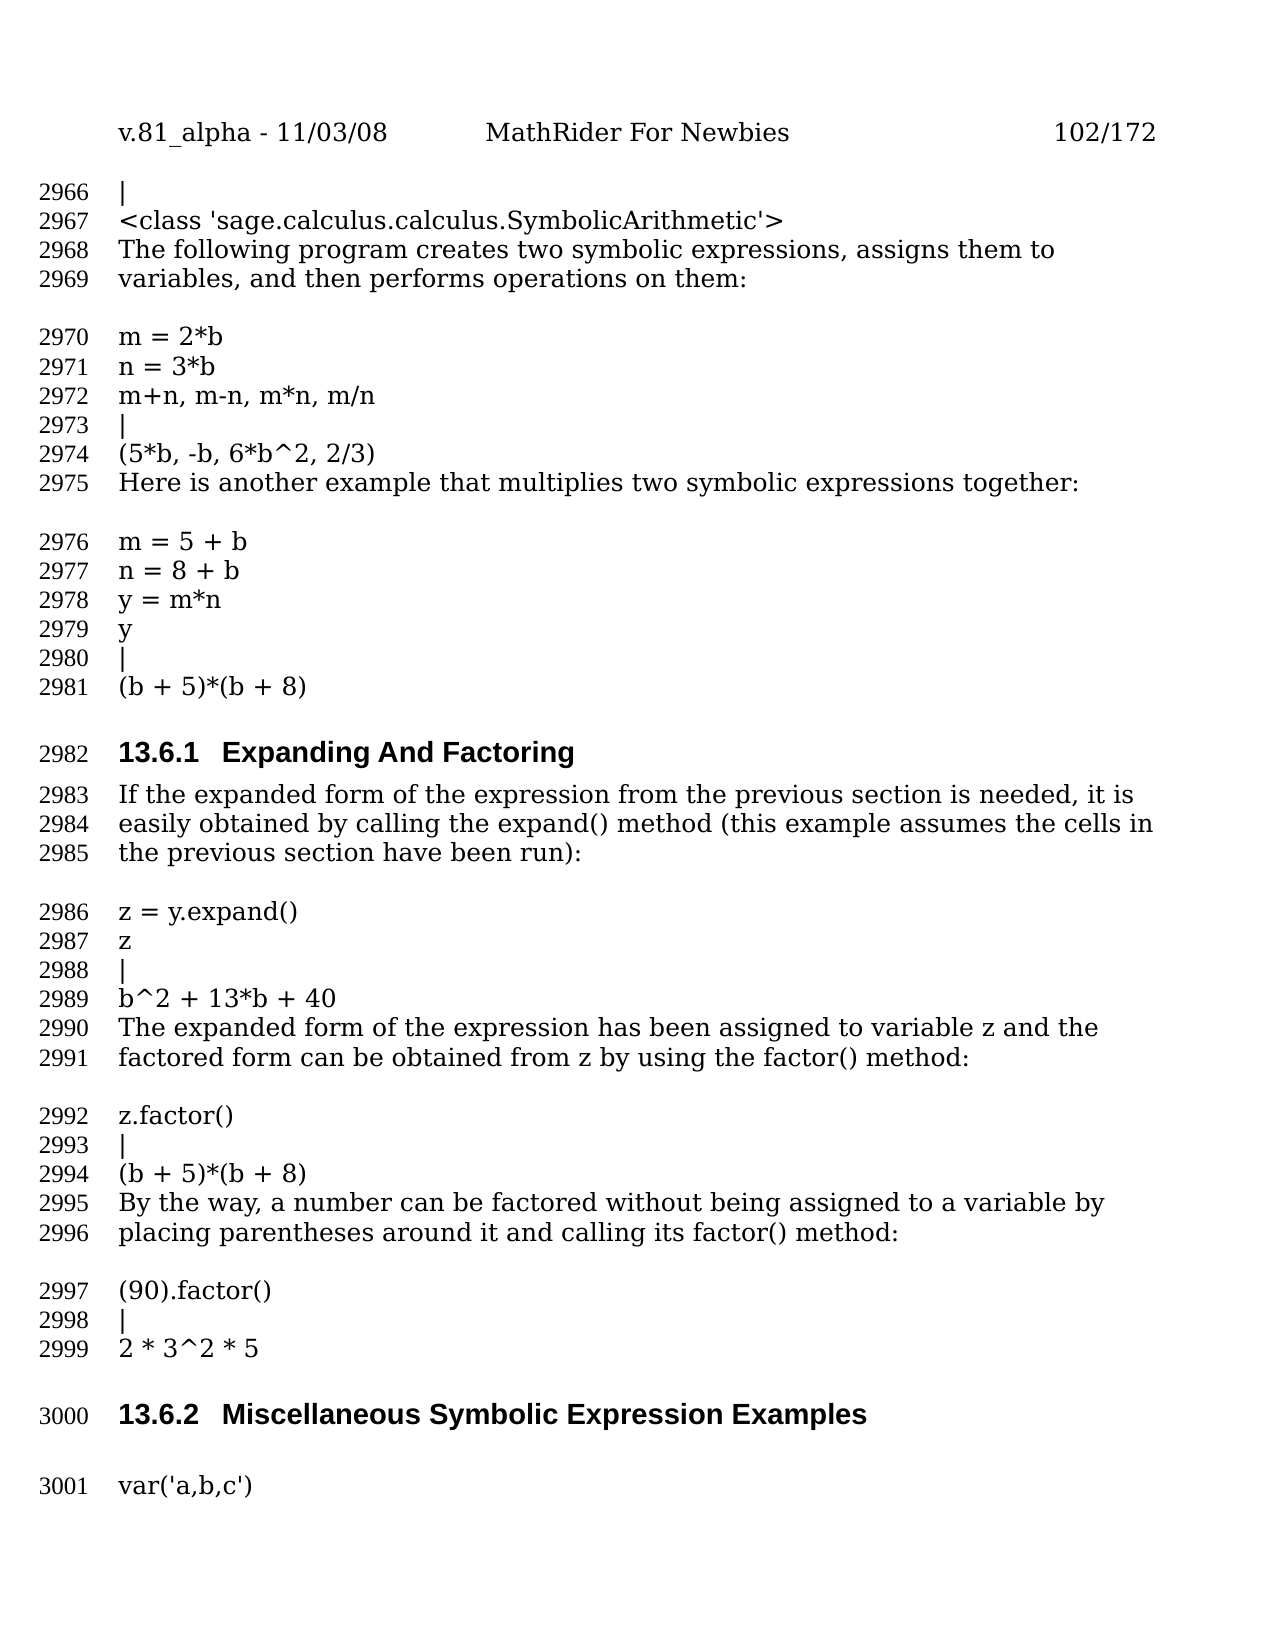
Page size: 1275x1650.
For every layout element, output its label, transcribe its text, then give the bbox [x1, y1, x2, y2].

text (90).factor() [118, 1276, 1157, 1305]
text <class 'sage.calculus.calculus.SymbolicArithmetic'> [118, 206, 1157, 235]
text z [118, 926, 1157, 955]
text (b + 5)*(b + 8) [118, 1159, 1157, 1189]
text The expanded form of the expression has been assigned to variable z and the factored form can be obtained from z by using the factor() method: [118, 1014, 1157, 1072]
text The following program creates two symbolic expressions, assigns them to variables, and then performs operations on them: [118, 235, 1157, 293]
text (b + 5)*(b + 8) [118, 673, 1157, 702]
text m+n, m-n, m*n, m/n [118, 381, 1157, 410]
text n = 3*b [118, 352, 1157, 381]
text var('a,b,c') [118, 1471, 1157, 1501]
subtitle Expanding And Factoring [118, 735, 1157, 768]
text By the way, a number can be factored without being assigned to a variable by placing parentheses around it and calling its factor() method: [118, 1189, 1157, 1247]
text | [118, 955, 1157, 984]
text m = 2*b [118, 323, 1157, 352]
text Here is another example that multiplies two symbolic expressions together: [118, 468, 1157, 498]
text 2 * 3^2 * 5 [118, 1334, 1157, 1364]
text (5*b, -b, 6*b^2, 2/3) [118, 439, 1157, 468]
text n = 8 + b [118, 556, 1157, 585]
text | [118, 643, 1157, 673]
text m = 5 + b [118, 527, 1157, 556]
subtitle Miscellaneous Symbolic Expression Examples [118, 1397, 1157, 1430]
text b^2 + 13*b + 40 [118, 984, 1157, 1014]
text | [118, 410, 1157, 439]
text y [118, 614, 1157, 643]
text | [118, 1130, 1157, 1159]
text | [118, 177, 1157, 206]
text z = y.expand() [118, 897, 1157, 926]
text y = m*n [118, 585, 1157, 614]
text z.factor() [118, 1101, 1157, 1130]
text If the expanded form of the expression from the previous section is needed, it is easily obtained by calling the expand() method (this example assumes the cells in the previous section have been run): [118, 780, 1157, 868]
text | [118, 1305, 1157, 1334]
